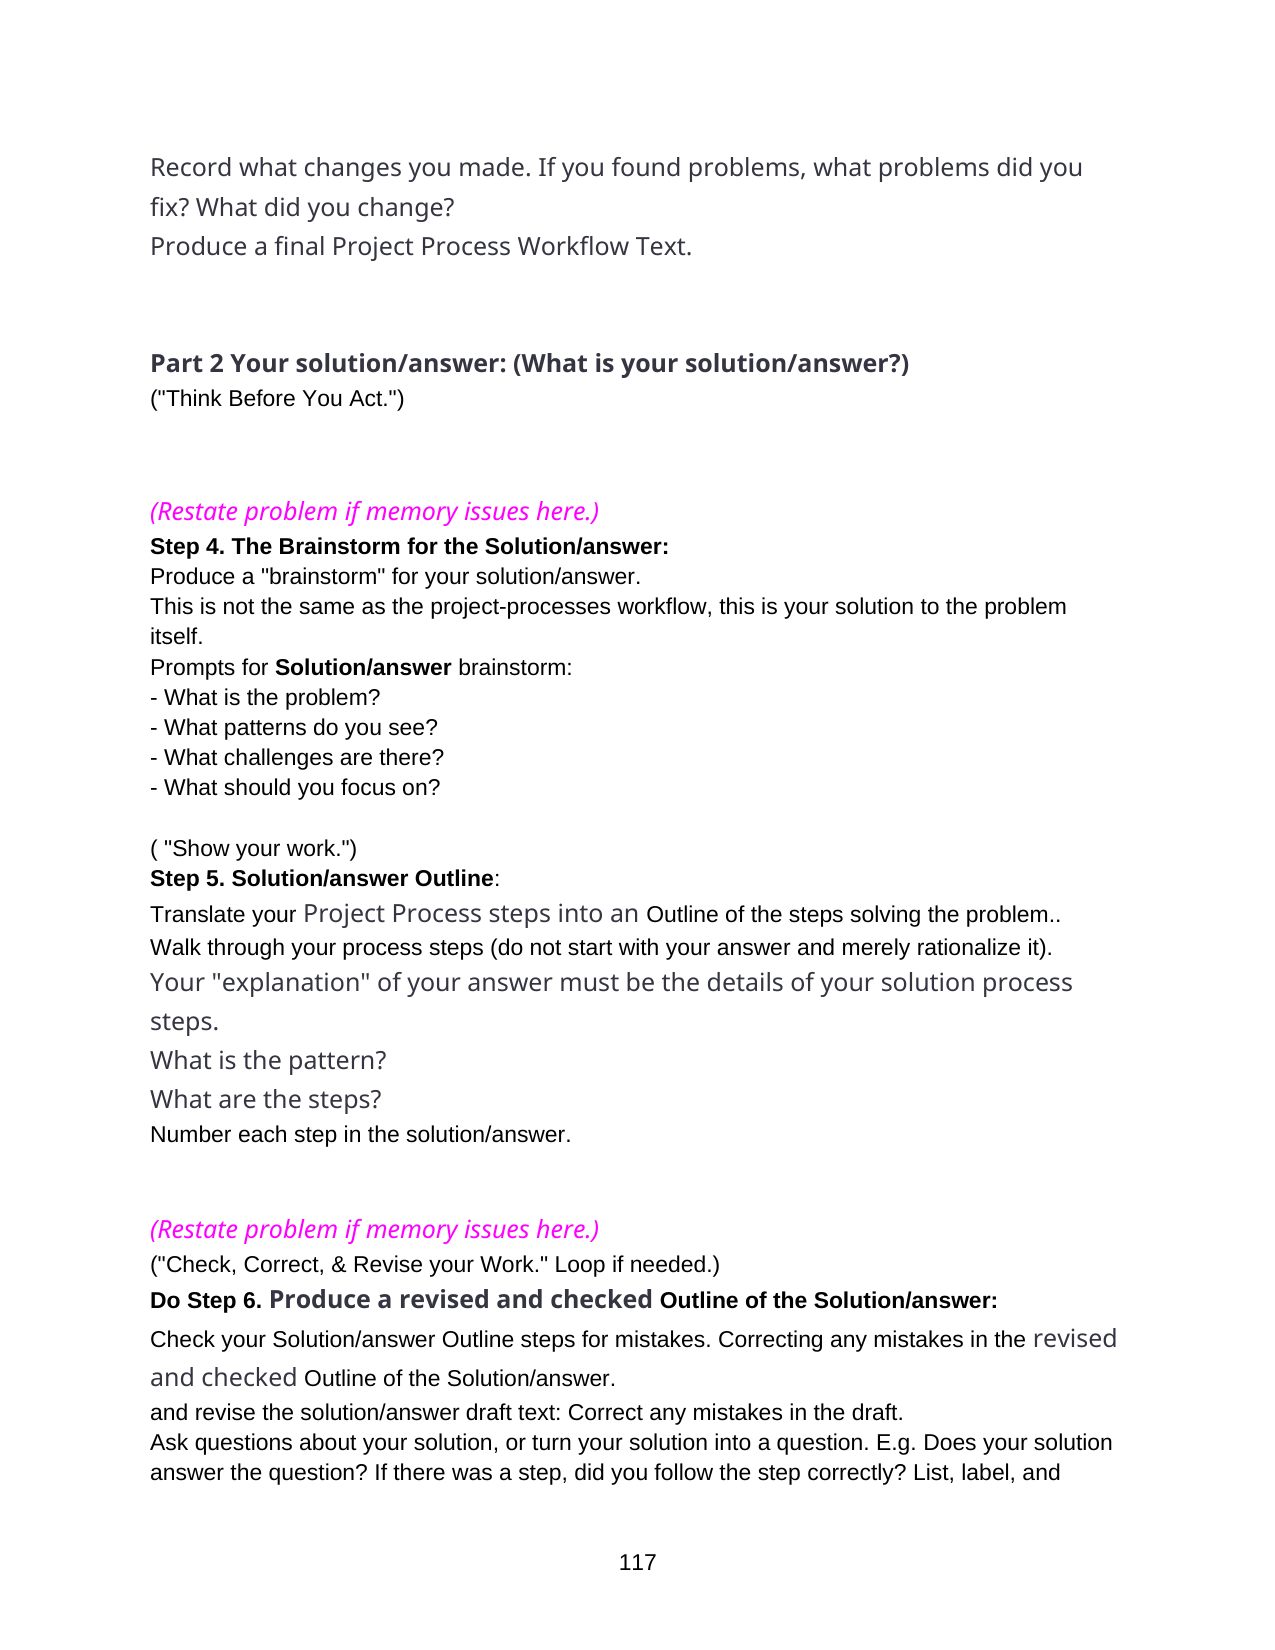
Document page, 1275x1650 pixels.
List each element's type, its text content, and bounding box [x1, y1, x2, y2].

text ( "Show your work.") [150, 835, 1125, 861]
text Step 5. Solution/answer Outline: [150, 865, 1125, 891]
text ("Think Before You Act.") [150, 385, 1125, 411]
text - What challenges are there? [150, 744, 1125, 771]
text Prompts for Solution/answer brainstorm: [150, 653, 1125, 680]
text Part 2 Your solution/answer: (What is your solution/answer?) [150, 346, 1125, 380]
text (Restate problem if memory issues here.) [150, 493, 1125, 528]
text Walk through your process steps (do not start with your answer and merely rationalize it). [150, 934, 1125, 961]
text What are the steps? [150, 1082, 1125, 1116]
text This is not the same as the project-processes workflow, this is your solution to the problem itself. [150, 593, 1125, 650]
text Step 4. The Brainstorm for the Solution/answer: [150, 533, 1125, 559]
text Ask questions about your solution, or turn your solution into a question. E.g. Does your solution answer the question? If there was a step, did you follow the step correctly? List, label, and [150, 1429, 1125, 1486]
text Your "explanation" of your answer must be the details of your solution process steps. [150, 964, 1125, 1038]
text and revise the solution/answer draft text: Correct any mistakes in the draft. [150, 1399, 1125, 1425]
text Number each step in the solution/answer. [150, 1121, 1125, 1148]
text What is the pattern? [150, 1043, 1125, 1077]
text ("Check, Correct, & Revise your Work." Loop if needed.) [150, 1251, 1125, 1277]
text - What patterns do you see? [150, 714, 1125, 740]
text Produce a final Project Process Workflow Text. [150, 228, 1125, 262]
text Produce a "brainstorm" for your solution/answer. [150, 563, 1125, 589]
text Record what changes you made. If you found problems, what problems did you fix? What did you change? [150, 150, 1125, 223]
text (Restate problem if memory issues here.) [150, 1212, 1125, 1246]
text - What is the problem? [150, 684, 1125, 710]
text Check your Solution/answer Outline steps for mistakes. Correcting any mistakes in the revised and checked Outline of the Solution/answer. [150, 1320, 1125, 1394]
text Translate your Project Process steps into an Outline of the steps solving the problem.. [150, 895, 1125, 929]
text Do Step 6. Produce a revised and checked Outline of the Solution/answer: [150, 1281, 1125, 1315]
text - What should you focus on? [150, 774, 1125, 801]
